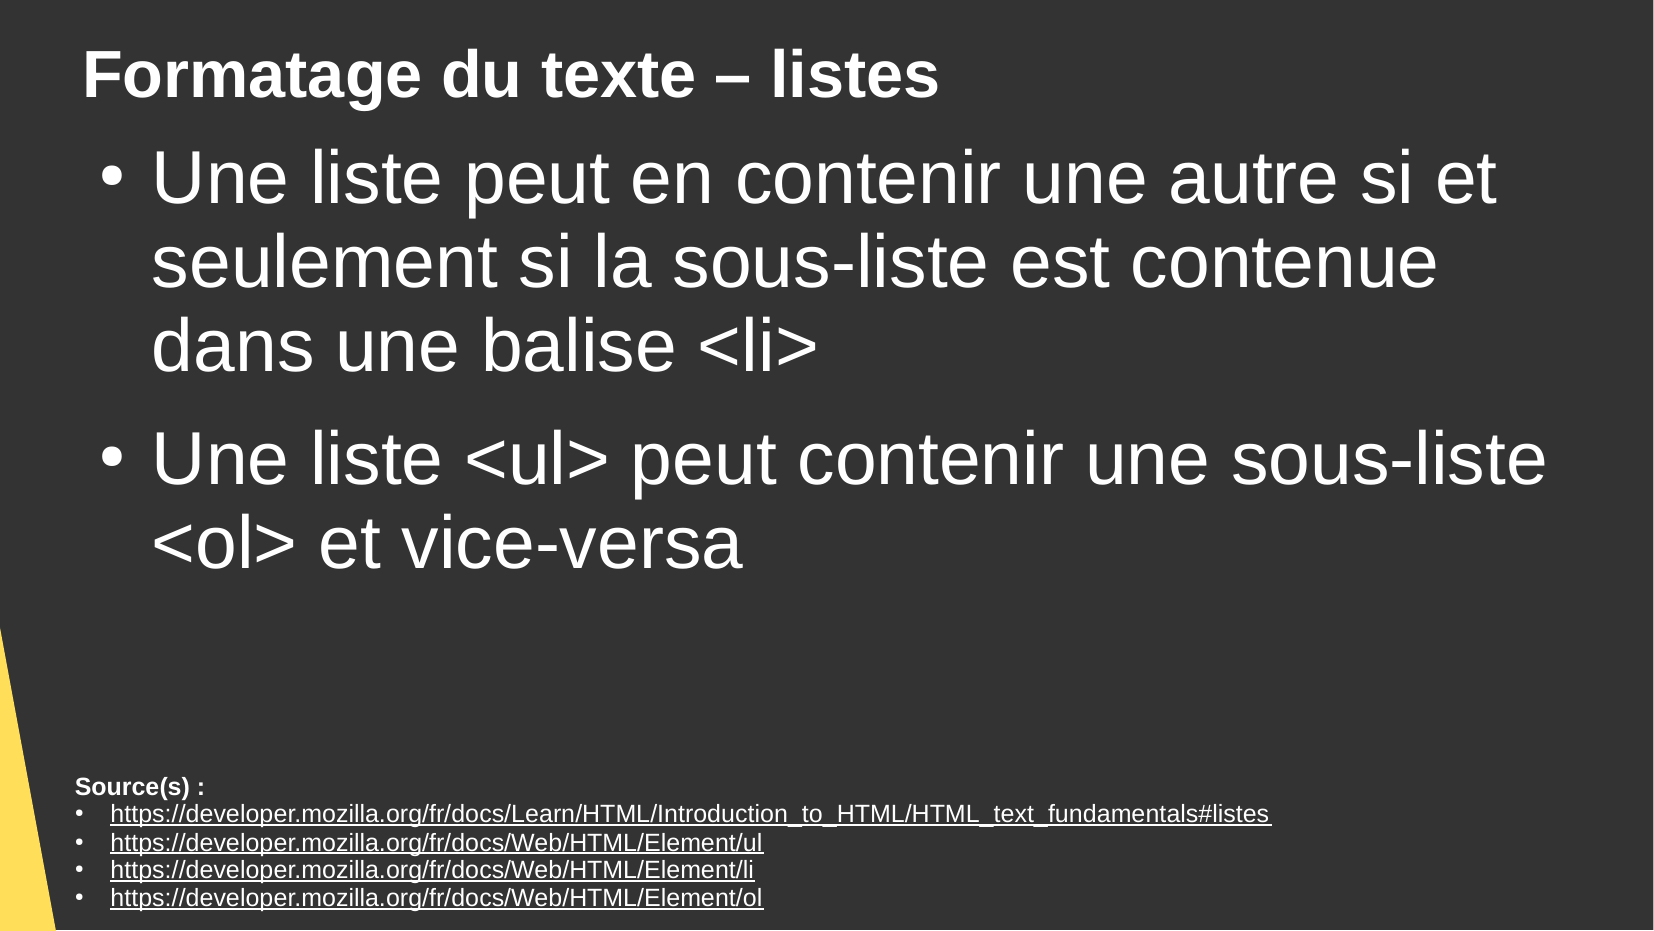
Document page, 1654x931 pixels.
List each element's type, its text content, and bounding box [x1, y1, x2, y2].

list Une liste peut en contenir une autre si et seulement si la sous-liste est contenue dans une balise <li> Une liste <ul> peut contenir une sous-liste <ol> et vice-versa [80, 135, 1605, 626]
text_box Source(s) : https://developer.mozilla.org/fr/docs/Learn/HTML/Introduction_to_HTML/HTML_text_fundamentals#listes https://developer.mozilla.org/fr/docs/Web/HTML/Element/ul https://developer.mozilla.org/fr/docs/Web/HTML/Element/li https://developer.mozilla.org/fr/docs/Web/HTML/Element/ol [60, 764, 1546, 920]
text_box [0, 627, 56, 931]
title Formatage du texte – listes [82, 37, 1571, 114]
